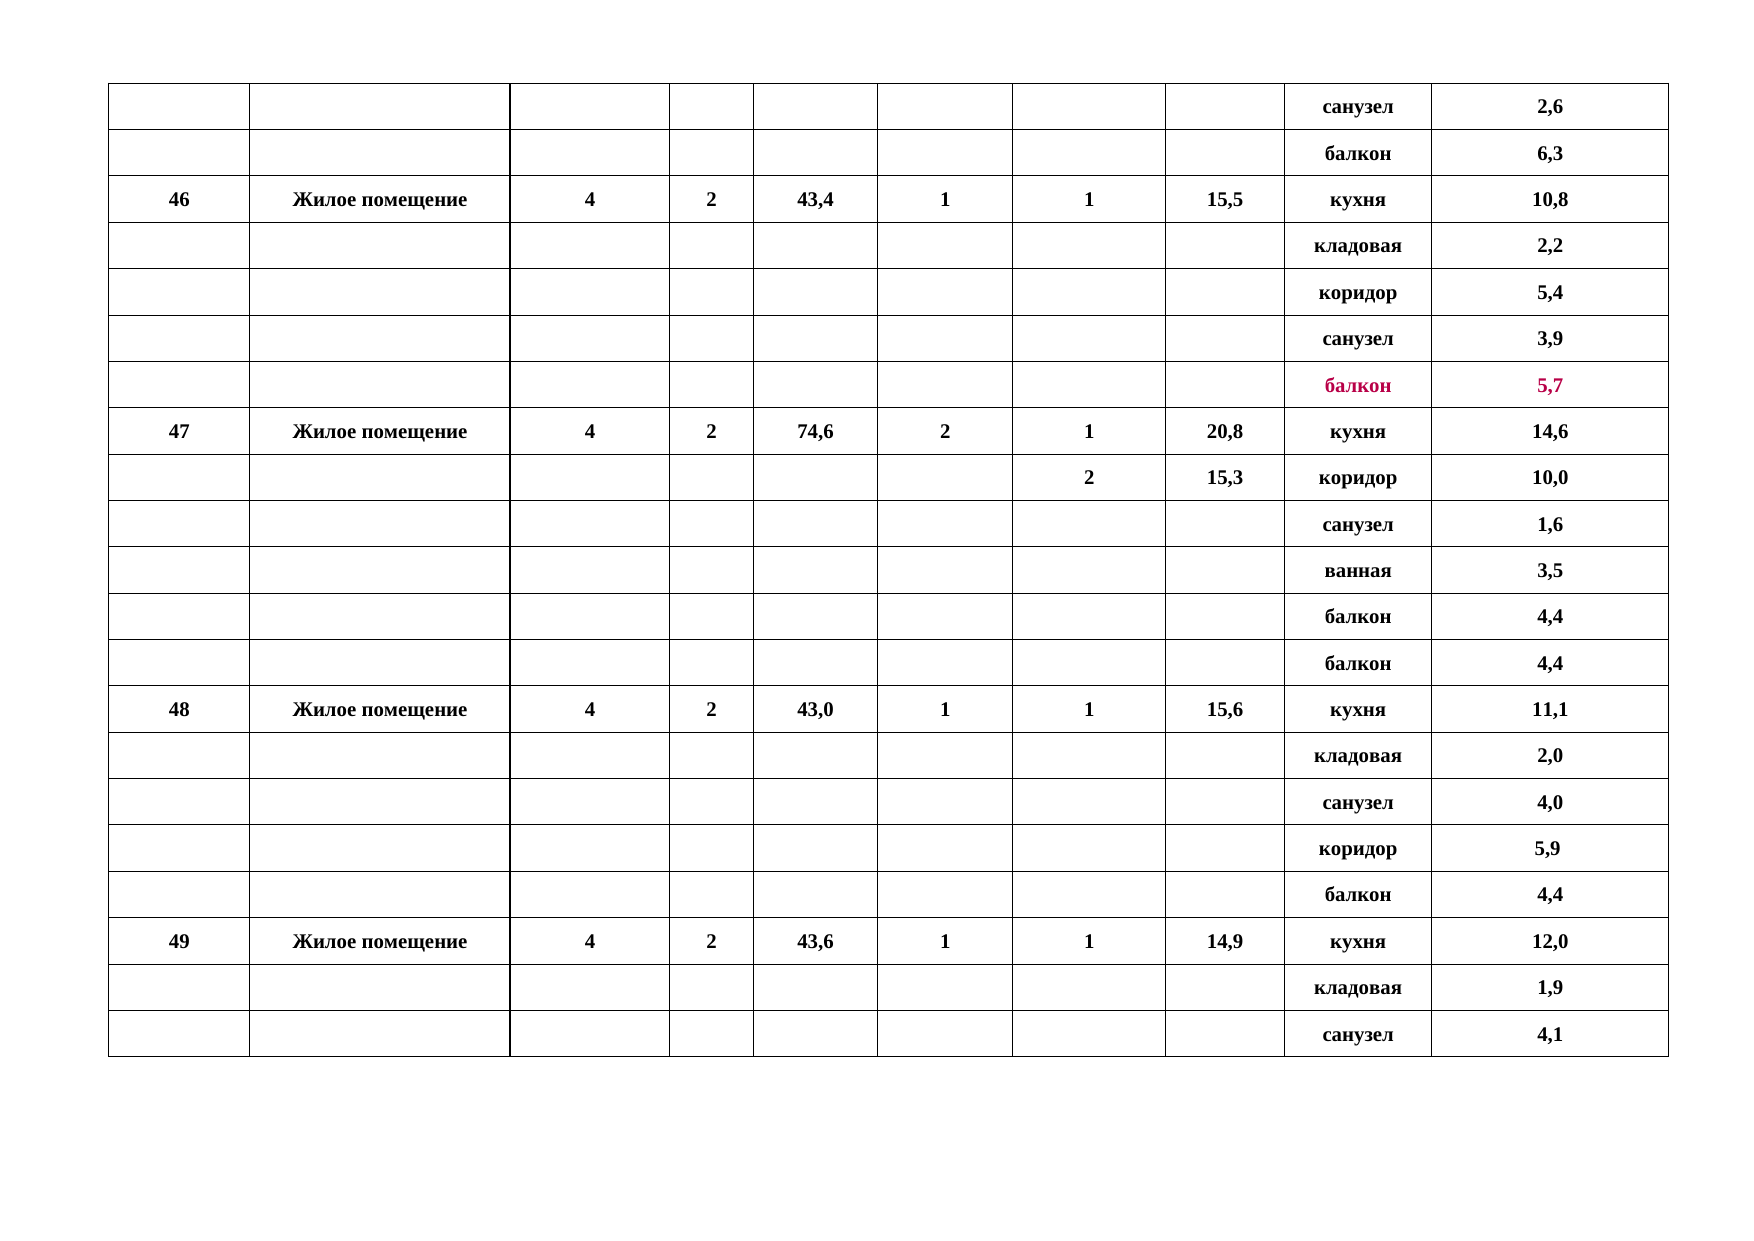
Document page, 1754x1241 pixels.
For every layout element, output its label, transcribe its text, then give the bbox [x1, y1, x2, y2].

table_cell [878, 733, 1012, 778]
table_cell [250, 223, 509, 268]
table_cell 10,8 [1432, 176, 1668, 222]
table_cell кладовая [1285, 223, 1431, 268]
table_cell [670, 965, 753, 1010]
table_cell [670, 872, 753, 917]
table_cell 2 [670, 176, 753, 222]
table_cell [511, 269, 669, 314]
table_cell коридор [1285, 269, 1431, 314]
table_cell [670, 779, 753, 824]
table_cell 2 [1013, 455, 1165, 500]
table_cell [878, 501, 1012, 546]
table_cell [250, 1011, 509, 1056]
table_cell 4,4 [1432, 640, 1668, 685]
table_cell [511, 501, 669, 546]
table_cell [878, 84, 1012, 129]
table_cell [878, 269, 1012, 314]
table_cell [511, 733, 669, 778]
table_cell [1166, 130, 1284, 175]
table_cell [511, 547, 669, 593]
table_cell [109, 640, 249, 685]
table_cell [1013, 825, 1165, 871]
table_cell 2 [670, 686, 753, 732]
table_cell 3,9 [1432, 316, 1668, 361]
table_cell кухня [1285, 686, 1431, 732]
table_cell [1166, 872, 1284, 917]
table_cell [109, 965, 249, 1010]
table_cell [878, 965, 1012, 1010]
table_cell 4,1 [1432, 1011, 1668, 1056]
table_cell [754, 455, 877, 500]
table_cell 74,6 [754, 408, 877, 453]
table_cell [754, 316, 877, 361]
table_cell балкон [1285, 130, 1431, 175]
table_cell 5,9 [1432, 825, 1668, 871]
table_cell 4 [511, 408, 669, 453]
table_cell 1 [878, 686, 1012, 732]
table_cell [878, 1011, 1012, 1056]
table_cell [511, 316, 669, 361]
table_cell [109, 316, 249, 361]
table_cell [109, 130, 249, 175]
table_cell балкон [1285, 362, 1431, 407]
table_cell [109, 269, 249, 314]
table_cell 15,5 [1166, 176, 1284, 222]
table_cell [250, 640, 509, 685]
table_cell [1166, 316, 1284, 361]
table_cell 43,4 [754, 176, 877, 222]
table_cell 2,2 [1432, 223, 1668, 268]
table_cell [511, 640, 669, 685]
table_cell [878, 362, 1012, 407]
table_cell 1 [1013, 686, 1165, 732]
table_cell 1 [878, 176, 1012, 222]
table_cell [109, 84, 249, 129]
table_cell [754, 594, 877, 639]
table_cell [250, 130, 509, 175]
table_cell [670, 594, 753, 639]
table_cell [1166, 733, 1284, 778]
table_cell балкон [1285, 872, 1431, 917]
table_cell 1 [1013, 408, 1165, 453]
table_cell [754, 269, 877, 314]
table_cell 2 [670, 918, 753, 963]
table_cell [754, 547, 877, 593]
table_cell [1013, 547, 1165, 593]
table_cell [878, 872, 1012, 917]
table_cell [511, 362, 669, 407]
table_cell 1 [1013, 918, 1165, 963]
table_cell 15,6 [1166, 686, 1284, 732]
table_cell [670, 825, 753, 871]
table_cell [1166, 84, 1284, 129]
table_cell Жилое помещение [250, 408, 509, 453]
table_cell [511, 1011, 669, 1056]
table_cell кладовая [1285, 965, 1431, 1010]
table_cell [109, 779, 249, 824]
table_cell [109, 223, 249, 268]
table_cell [109, 872, 249, 917]
table_cell 2,0 [1432, 733, 1668, 778]
table_cell 3,5 [1432, 547, 1668, 593]
table_cell [670, 547, 753, 593]
table_cell санузел [1285, 316, 1431, 361]
table_cell [1013, 1011, 1165, 1056]
table_cell [250, 872, 509, 917]
table_cell 14,6 [1432, 408, 1668, 453]
table_cell Жилое помещение [250, 686, 509, 732]
table_cell 43,6 [754, 918, 877, 963]
table_cell 49 [109, 918, 249, 963]
table_cell 6,3 [1432, 130, 1668, 175]
table_cell [754, 223, 877, 268]
table_cell [1013, 84, 1165, 129]
table_cell [878, 130, 1012, 175]
table_cell [670, 84, 753, 129]
table_cell [754, 640, 877, 685]
table_cell [1013, 362, 1165, 407]
table_cell [109, 733, 249, 778]
table_cell [878, 779, 1012, 824]
table_cell кухня [1285, 408, 1431, 453]
table_cell санузел [1285, 501, 1431, 546]
table_cell [878, 316, 1012, 361]
table_cell [1013, 223, 1165, 268]
table_cell [754, 779, 877, 824]
table_cell [670, 640, 753, 685]
table_cell 2,6 [1432, 84, 1668, 129]
table_cell Жилое помещение [250, 176, 509, 222]
table_cell [109, 362, 249, 407]
table_cell [109, 1011, 249, 1056]
table_cell [250, 362, 509, 407]
table_cell 43,0 [754, 686, 877, 732]
table_cell [670, 130, 753, 175]
table_cell 4,4 [1432, 872, 1668, 917]
table_cell [1013, 594, 1165, 639]
table_cell [1013, 640, 1165, 685]
table_cell 5,7 [1432, 362, 1668, 407]
table_cell [109, 547, 249, 593]
table_cell [511, 594, 669, 639]
table_cell коридор [1285, 455, 1431, 500]
table_cell [250, 501, 509, 546]
table_cell ванная [1285, 547, 1431, 593]
table_cell 46 [109, 176, 249, 222]
table_cell [250, 547, 509, 593]
table_cell [109, 594, 249, 639]
table_cell санузел [1285, 84, 1431, 129]
table_cell кладовая [1285, 733, 1431, 778]
table_cell [754, 130, 877, 175]
table_cell [250, 965, 509, 1010]
table_cell коридор [1285, 825, 1431, 871]
table_cell [670, 316, 753, 361]
table_cell [511, 779, 669, 824]
table_cell [511, 825, 669, 871]
table_cell кухня [1285, 918, 1431, 963]
table_cell [250, 594, 509, 639]
table_cell [1013, 130, 1165, 175]
table_cell [670, 223, 753, 268]
table_cell [1166, 223, 1284, 268]
table_cell Жилое помещение [250, 918, 509, 963]
table_cell [1166, 965, 1284, 1010]
table_cell [754, 362, 877, 407]
table_cell [670, 362, 753, 407]
table_cell [250, 316, 509, 361]
table_cell 10,0 [1432, 455, 1668, 500]
table_cell [250, 269, 509, 314]
table_cell [250, 825, 509, 871]
table_cell [1013, 872, 1165, 917]
table_cell [1013, 779, 1165, 824]
table_cell [878, 223, 1012, 268]
table_cell [1013, 316, 1165, 361]
table_cell [878, 594, 1012, 639]
table_cell [878, 455, 1012, 500]
table_cell [754, 501, 877, 546]
table_cell 4,4 [1432, 594, 1668, 639]
table_cell [511, 84, 669, 129]
table_cell 2 [670, 408, 753, 453]
table_cell 1,9 [1432, 965, 1668, 1010]
table_cell 4 [511, 918, 669, 963]
table_cell [754, 872, 877, 917]
table_cell 4 [511, 176, 669, 222]
table_cell [670, 455, 753, 500]
table_cell 20,8 [1166, 408, 1284, 453]
table_cell [878, 547, 1012, 593]
table_cell [1013, 501, 1165, 546]
table_cell 15,3 [1166, 455, 1284, 500]
table_cell [250, 455, 509, 500]
table_cell [1166, 547, 1284, 593]
table_cell 5,4 [1432, 269, 1668, 314]
table_cell [109, 825, 249, 871]
table_cell 47 [109, 408, 249, 453]
table_cell 11,1 [1432, 686, 1668, 732]
table_cell [1166, 1011, 1284, 1056]
table_cell [1166, 362, 1284, 407]
table_cell [754, 825, 877, 871]
table_cell [1166, 594, 1284, 639]
table_cell [878, 825, 1012, 871]
table_cell 2 [878, 408, 1012, 453]
table_cell 48 [109, 686, 249, 732]
table_cell [1166, 269, 1284, 314]
table_cell [670, 269, 753, 314]
table_cell [511, 872, 669, 917]
table_cell [109, 501, 249, 546]
table_cell [670, 1011, 753, 1056]
table_cell [1166, 501, 1284, 546]
table_cell [1013, 269, 1165, 314]
table_cell 4 [511, 686, 669, 732]
table_cell санузел [1285, 779, 1431, 824]
table_cell [109, 455, 249, 500]
table_cell [1166, 640, 1284, 685]
table_cell [878, 640, 1012, 685]
table_cell [511, 455, 669, 500]
table_cell 12,0 [1432, 918, 1668, 963]
table_cell 1 [1013, 176, 1165, 222]
table_cell балкон [1285, 594, 1431, 639]
table_cell 4,0 [1432, 779, 1668, 824]
table_cell [670, 501, 753, 546]
table_cell [511, 965, 669, 1010]
table_cell кухня [1285, 176, 1431, 222]
table_cell [754, 84, 877, 129]
table_cell [1166, 779, 1284, 824]
table_cell 1 [878, 918, 1012, 963]
table_cell [250, 84, 509, 129]
table_cell [1013, 733, 1165, 778]
table_cell 14,9 [1166, 918, 1284, 963]
table_cell [250, 779, 509, 824]
table_cell 1,6 [1432, 501, 1668, 546]
table_cell [511, 223, 669, 268]
table_cell [754, 733, 877, 778]
table_cell [1166, 825, 1284, 871]
table_cell балкон [1285, 640, 1431, 685]
table_cell санузел [1285, 1011, 1431, 1056]
table_cell [511, 130, 669, 175]
table_cell [754, 965, 877, 1010]
table_cell [1013, 965, 1165, 1010]
table_cell [670, 733, 753, 778]
table_cell [754, 1011, 877, 1056]
table_cell [250, 733, 509, 778]
